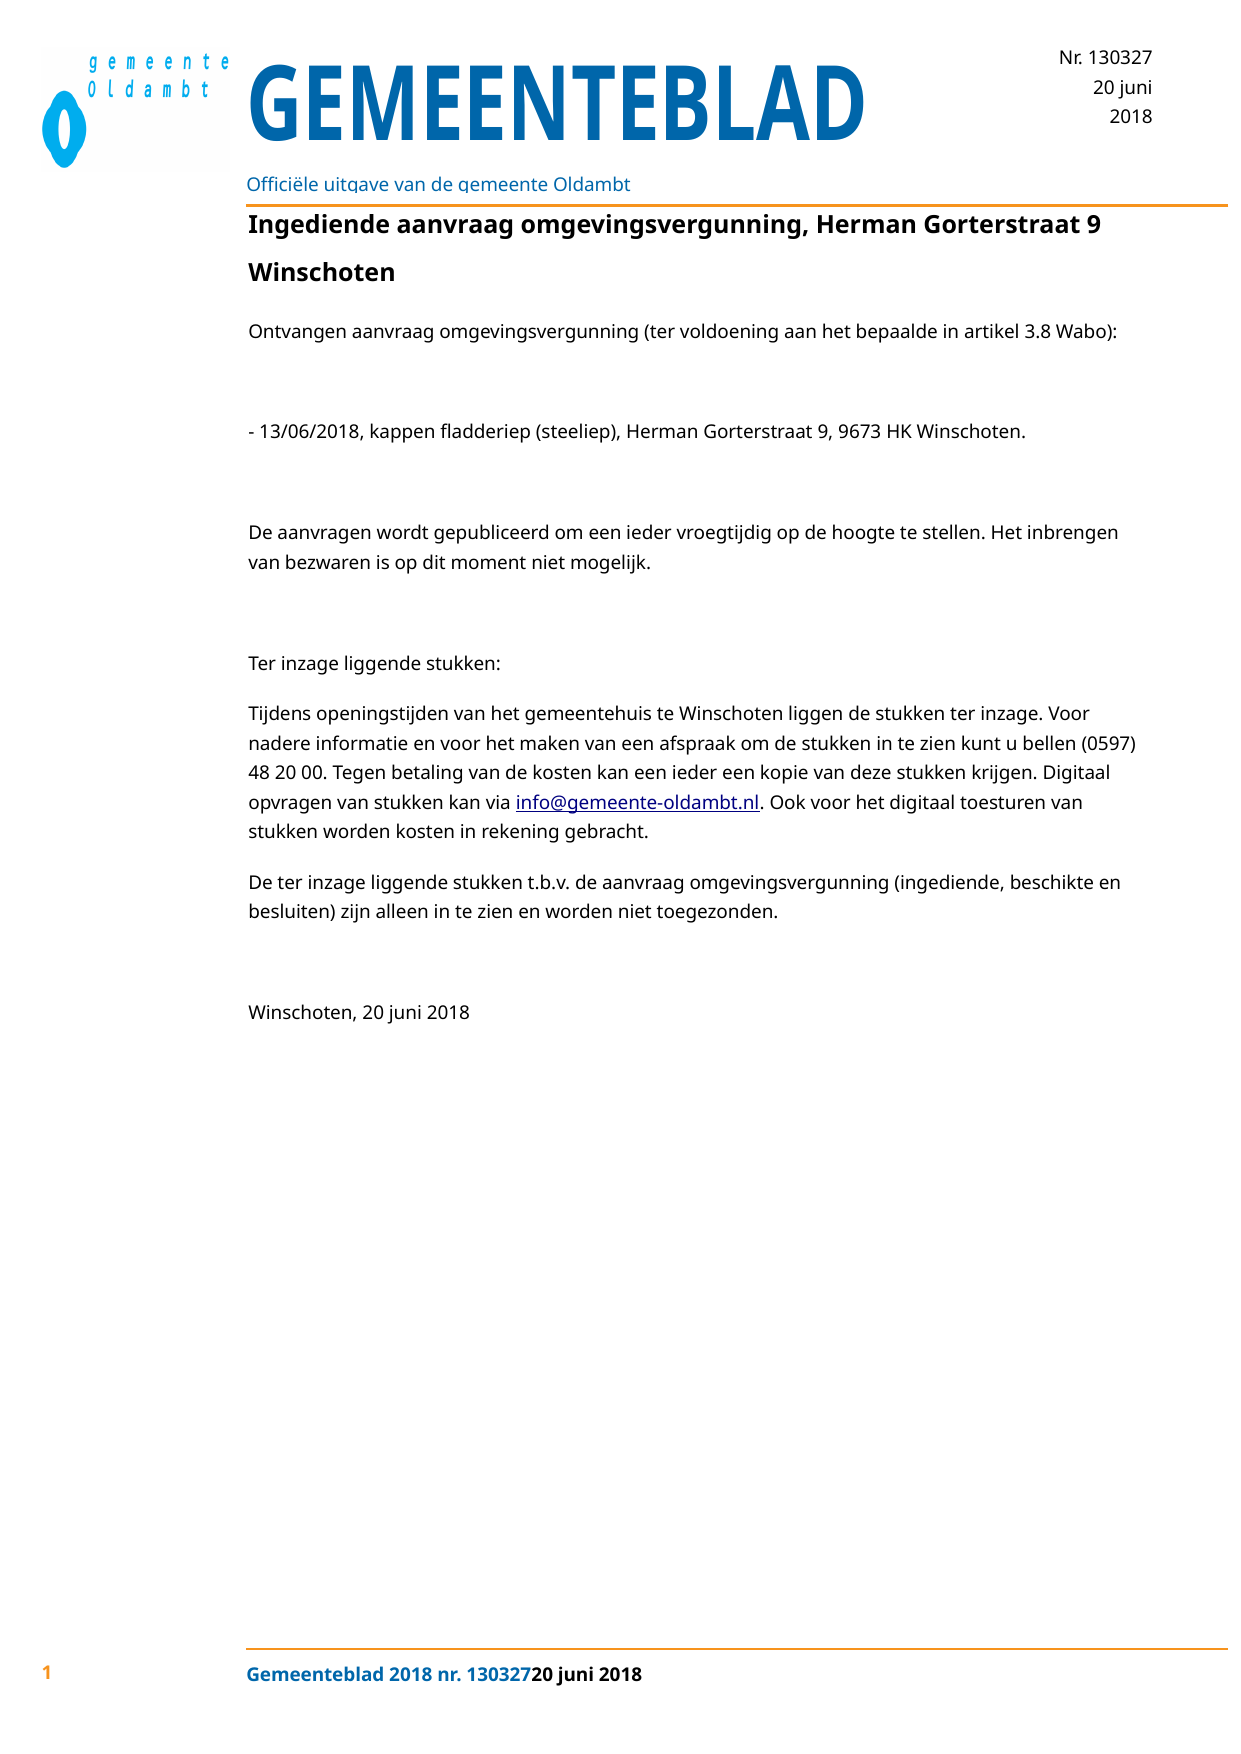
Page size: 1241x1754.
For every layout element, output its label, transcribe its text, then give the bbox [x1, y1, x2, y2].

text Ter inzage liggende stukken: [248, 650, 1152, 676]
text De ter inzage liggende stukken t.b.v. de aanvraag omgevingsvergunning (ingediende, beschikte en besluiten) zijn alleen in te zien en worden niet toegezonden. [248, 869, 1152, 924]
text Ingediende aanvraag omgevingsvergunning, Herman Gorterstraat 9 Winschoten [248, 207, 1152, 288]
text De aanvragen wordt gepubliceerd om een ieder vroegtijdig op de hoogte te stellen. Het inbrengen van bezwaren is op dit moment niet mogelijk. [248, 519, 1152, 575]
picture [41, 47, 231, 172]
text Ontvangen aanvraag omgevingsvergunning (ter voldoening aan het bepaalde in artikel 3.8 Wabo): [248, 318, 1152, 344]
text Tijdens openingstijden van het gemeentehuis te Winschoten liggen de stukken ter inzage. Voor nadere informatie en voor het maken van een afspraak om de stukken in te zien kunt u bellen (0597) 48 20 00. Tegen betaling van de kosten kan een ieder een kopie van deze stukken krijgen. Digitaal opvragen van stukken kan via info@gemeente-oldambt.nl. Ook voor het digitaal toesturen van stukken worden kosten in rekening gebracht. [248, 700, 1152, 844]
text Winschoten, 20 juni 2018 [248, 999, 1152, 1025]
text - 13/06/2018, kappen fladderiep (steeliep), Herman Gorterstraat 9, 9673 HK Winschoten. [248, 419, 1152, 444]
